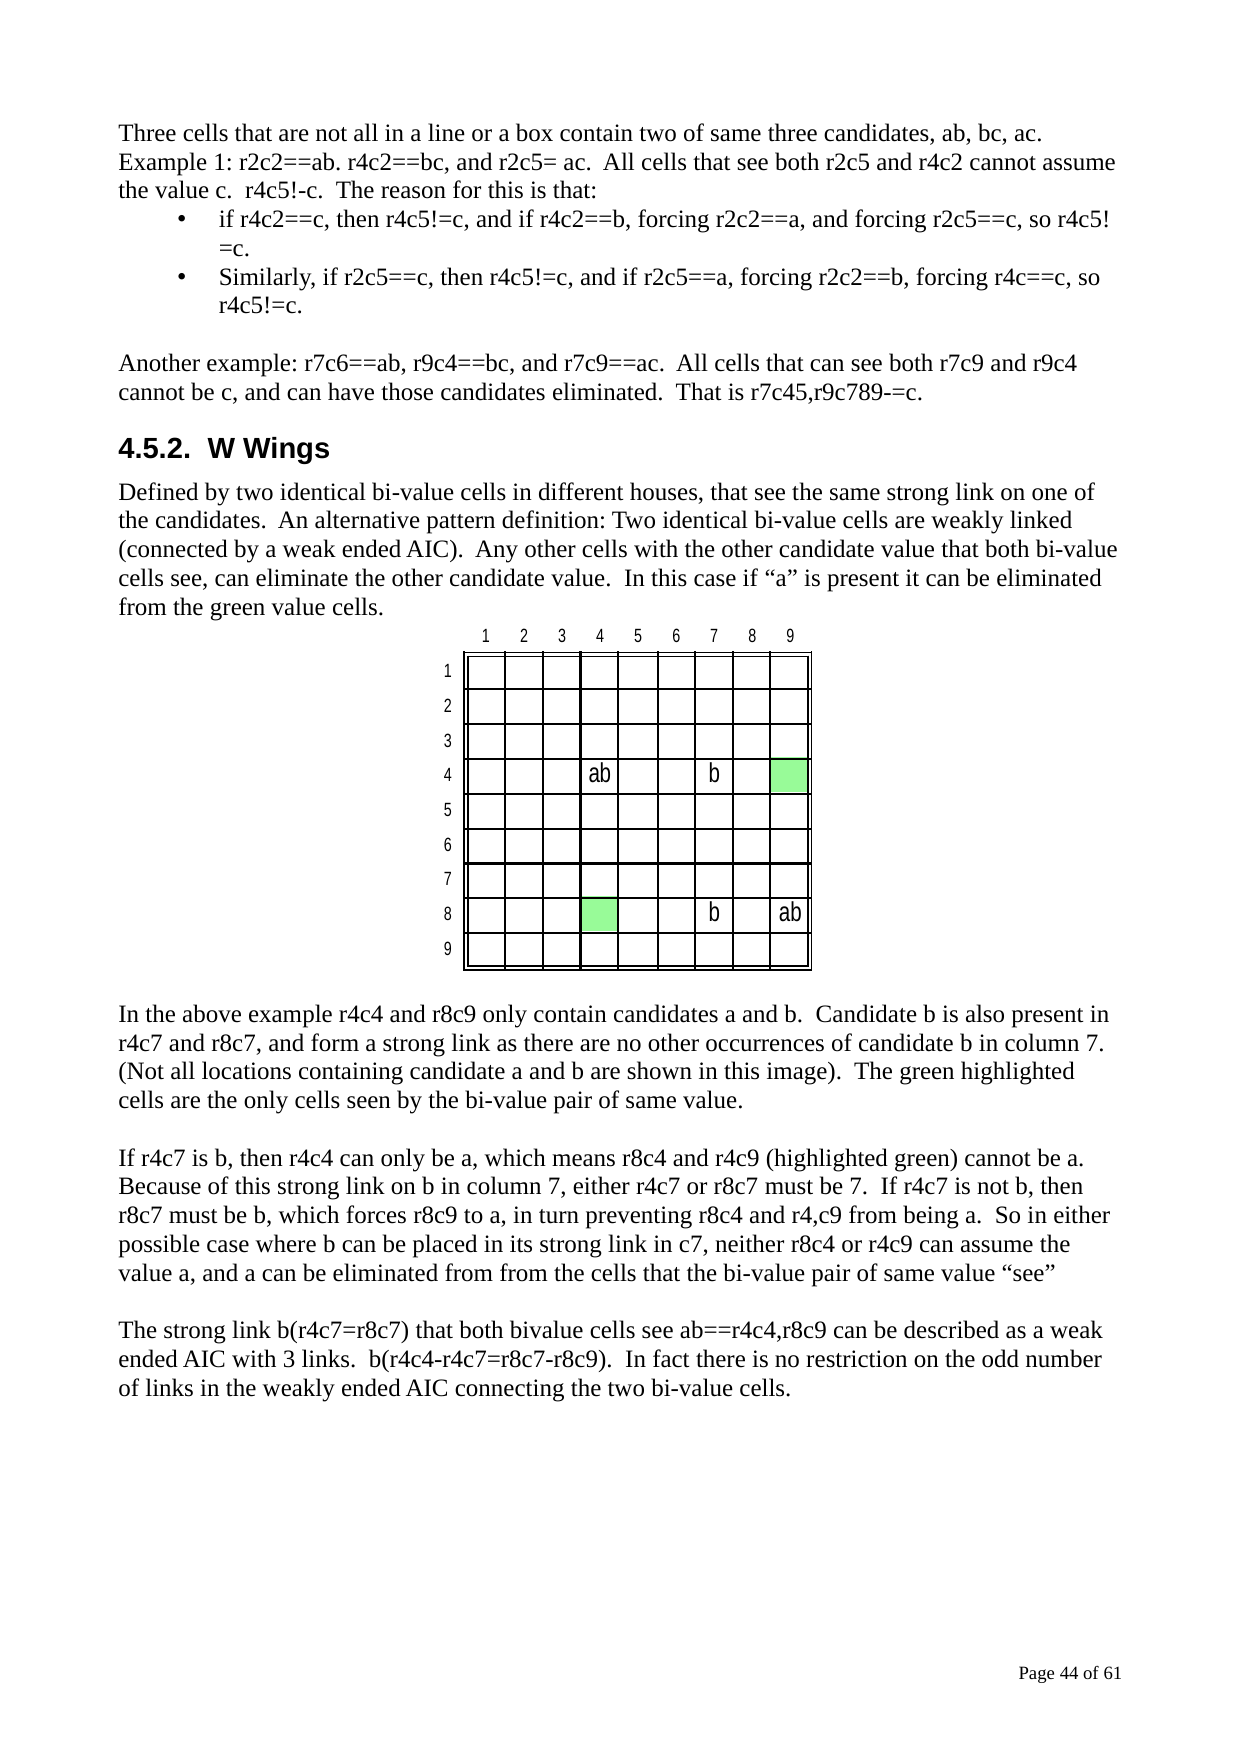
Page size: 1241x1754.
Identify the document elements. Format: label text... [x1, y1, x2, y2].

text Three cells that are not all in a line or a box contain two of same three candidates, ab, bc, ac. Example 1: r2c2==ab. r4c2==bc, and r2c5= ac. All cells that see both r2c5 and r4c2 cannot assume the value c. r4c5!-c. The reason for this is that: [118, 118, 1122, 204]
text If r4c7 is b, then r4c4 can only be a, which means r8c4 and r4c9 (highlighted green) cannot be a. Because of this strong link on b in column 7, either r4c7 or r8c7 must be 7. If r4c7 is not b, then r8c7 must be b, which forces r8c9 to a, in turn preventing r8c4 and r4,c9 from being a. So in either possible case where b can be placed in its strong link in c7, neither r8c4 or r4c9 can assume the value a, and a can be eliminated from from the cells that the bi-value pair of same value “see” [118, 1143, 1122, 1286]
text In the above example r4c4 and r8c9 only contain candidates a and b. Candidate b is also present in r4c7 and r8c7, and form a strong link as there are no other occurrences of candidate b in column 7. (Not all locations containing candidate a and b are shown in this image). The green highlighted cells are the only cells seen by the bi-value pair of same value. [118, 999, 1122, 1114]
subtitle W Wings [118, 431, 1122, 464]
text Another example: r7c6==ab, r9c4==bc, and r7c9==ac. All cells that can see both r7c9 and r9c4 cannot be c, and can have those candidates eliminated. That is r7c45,r9c789-=c. [118, 348, 1122, 406]
list if r4c2==c, then r4c5!=c, and if r4c2==b, forcing r2c2==a, and forcing r2c5==c, so r4c5!=c. [177, 204, 1122, 262]
list Similarly, if r2c5==c, then r4c5!=c, and if r2c5==a, forcing r2c2==b, forcing r4c==c, so r4c5!=c. [177, 262, 1122, 319]
text Defined by two identical bi-value cells in different houses, that see the same strong link on one of the candidates. An alternative pattern definition: Two identical bi-value cells are weakly linked (connected by a weak ended AIC). Any other cells with the other candidate value that both bi-value cells see, can eliminate the other candidate value. In this case if “a” is present it can be eliminated from the green value cells. [118, 477, 1122, 620]
text The strong link b(r4c7=r8c7) that both bivalue cells see ab==r4c4,r8c9 can be described as a weak ended AIC with 3 links. b(r4c4-r4c7=r8c7-r8c9). In fact there is no restriction on the odd number of links in the weakly ended AIC connecting the two bi-value cells. [118, 1315, 1122, 1401]
